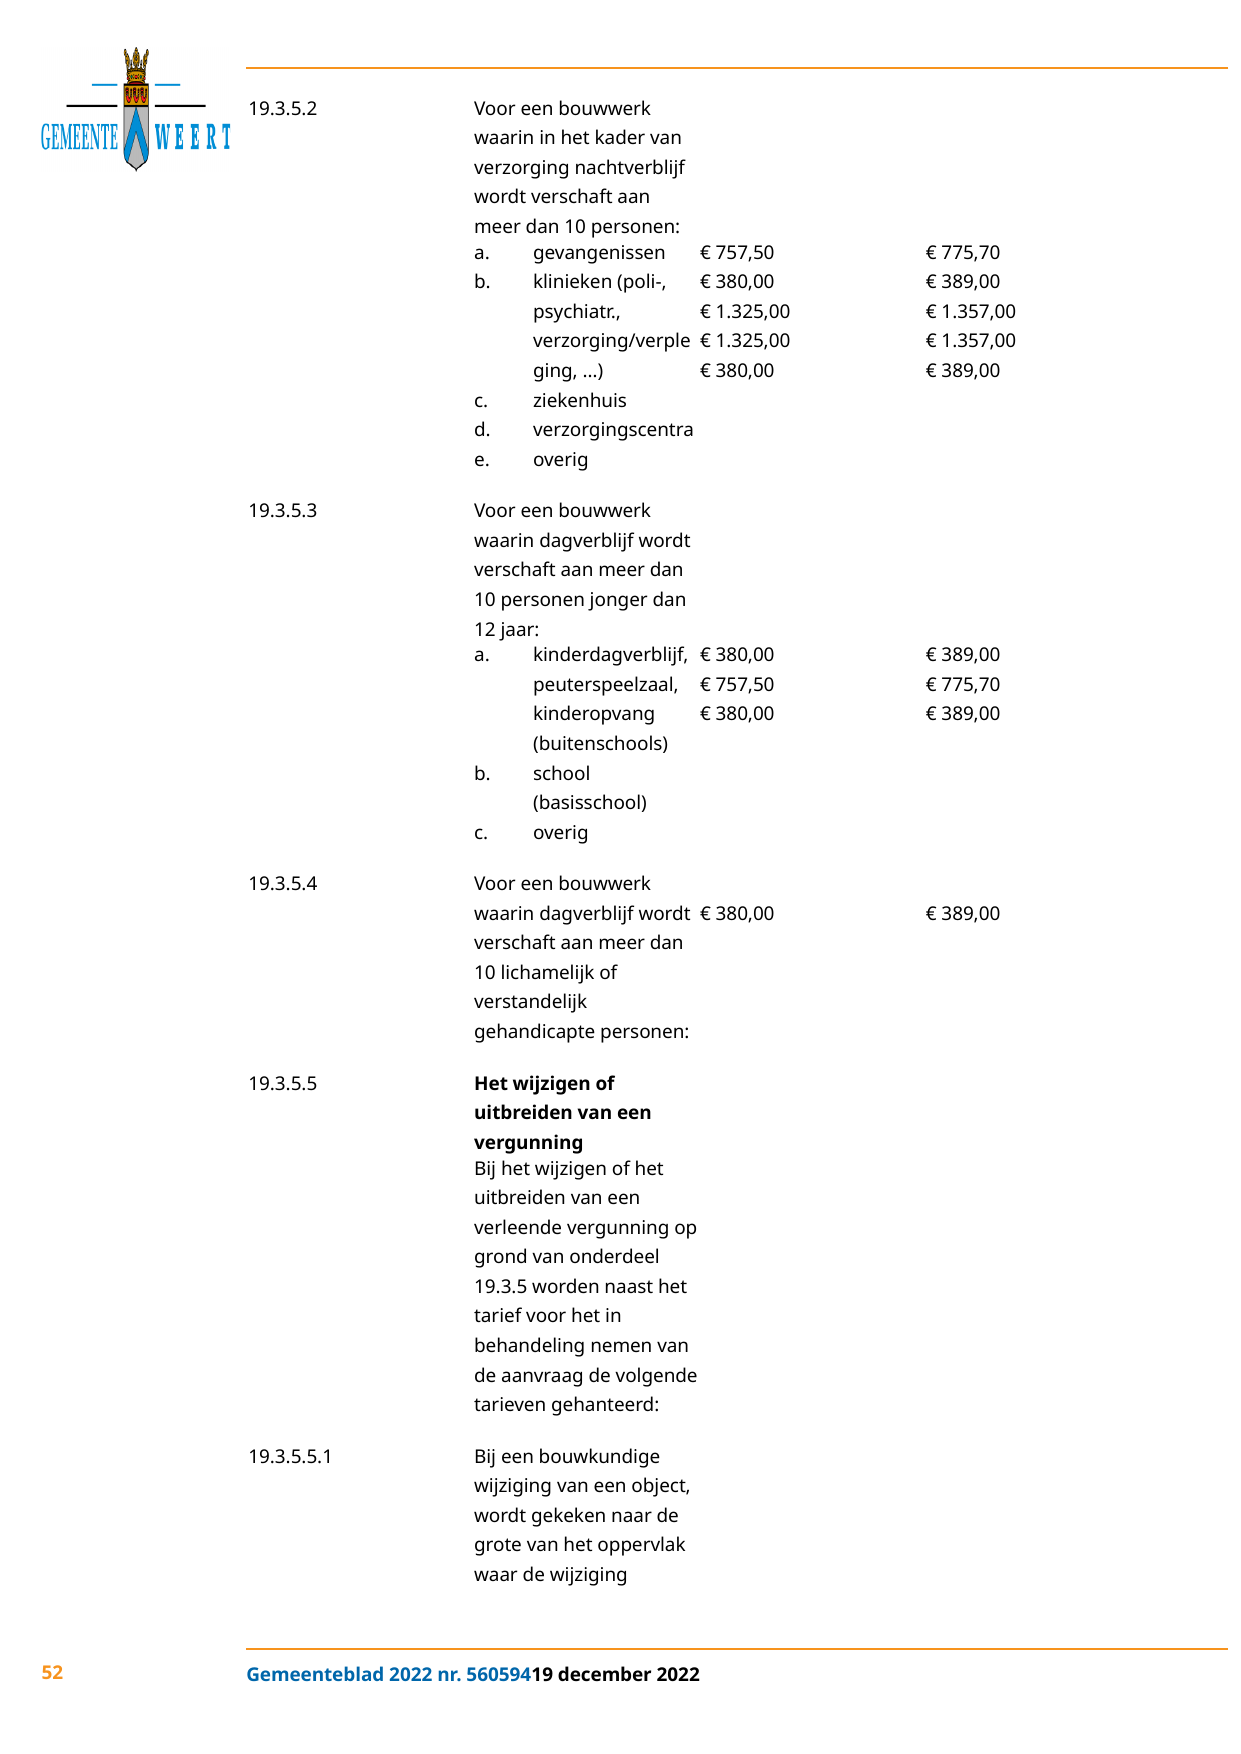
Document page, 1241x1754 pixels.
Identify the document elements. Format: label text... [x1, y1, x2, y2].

table_cell Bij een bouwkundige wijziging van een object, wordt gekeken naar de grote van het oppervlak waar de wijziging [474, 1443, 700, 1587]
table_cell 19.3.5.3 [248, 498, 474, 641]
table_cell [926, 845, 1152, 870]
table_cell € 389,00 € 775,70 € 389,00 [926, 641, 1152, 845]
table_cell [700, 1443, 926, 1587]
table_cell [926, 1443, 1152, 1587]
table_cell [926, 95, 1152, 239]
table_cell [248, 472, 474, 497]
table_cell [474, 1417, 700, 1443]
table_cell kinderdagverblijf, peuterspeelzaal, kinderopvang (buitenschools) school (basisschool) overig [474, 641, 700, 845]
table_cell [248, 239, 474, 472]
table_cell [248, 1044, 474, 1070]
table_cell € 775,70 € 389,00 € 1.357,00 € 1.357,00 € 389,00 [926, 239, 1152, 472]
table_cell 19.3.5.5.1 [248, 1443, 474, 1587]
table_cell [474, 1044, 700, 1070]
table_cell Voor een bouwwerk waarin dagverblijf wordt verschaft aan meer dan 10 personen jonger dan 12 jaar: [474, 498, 700, 641]
table_cell [926, 1044, 1152, 1070]
table_cell [700, 845, 926, 870]
table_cell 19.3.5.4 [248, 870, 474, 1044]
table_cell [926, 1417, 1152, 1443]
table_cell [700, 1044, 926, 1070]
table_cell [700, 1155, 926, 1417]
table_cell € 389,00 [926, 870, 1152, 1044]
picture [41, 47, 231, 172]
table_cell Voor een bouwwerk waarin in het kader van verzorging nachtverblijf wordt verschaft aan meer dan 10 personen: [474, 95, 700, 239]
table_cell [700, 95, 926, 239]
table_cell 19.3.5.5 [248, 1070, 474, 1155]
table_cell [926, 472, 1152, 497]
table_cell [474, 845, 700, 870]
table_cell gevangenissen klinieken (poli-, psychiatr., verzorging/verpleging, …) ziekenhuis verzorgingscentra overig [474, 239, 700, 472]
table_cell [248, 1155, 474, 1417]
table_cell Het wijzigen of uitbreiden van een vergunning [474, 1070, 700, 1155]
table_cell [926, 498, 1152, 641]
table_cell [248, 845, 474, 870]
table_cell [700, 1417, 926, 1443]
table_cell 19.3.5.2 [248, 95, 474, 239]
table_cell [700, 1070, 926, 1155]
table_cell [248, 641, 474, 845]
table_cell [700, 498, 926, 641]
table_cell Bij het wijzigen of het uitbreiden van een verleende vergunning op grond van onderdeel 19.3.5 worden naast het tarief voor het in behandeling nemen van de aanvraag de volgende tarieven gehanteerd: [474, 1155, 700, 1417]
table_cell [700, 472, 926, 497]
table_cell € 380,00 [700, 870, 926, 1044]
table_cell [474, 472, 700, 497]
table_cell [248, 1417, 474, 1443]
table_cell Voor een bouwwerk waarin dagverblijf wordt verschaft aan meer dan 10 lichamelijk of verstandelijk gehandicapte personen: [474, 870, 700, 1044]
table_cell [926, 1070, 1152, 1155]
table_cell [926, 1155, 1152, 1417]
table_cell € 757,50 € 380,00 € 1.325,00 € 1.325,00 € 380,00 [700, 239, 926, 472]
table_cell € 380,00 € 757,50 € 380,00 [700, 641, 926, 845]
